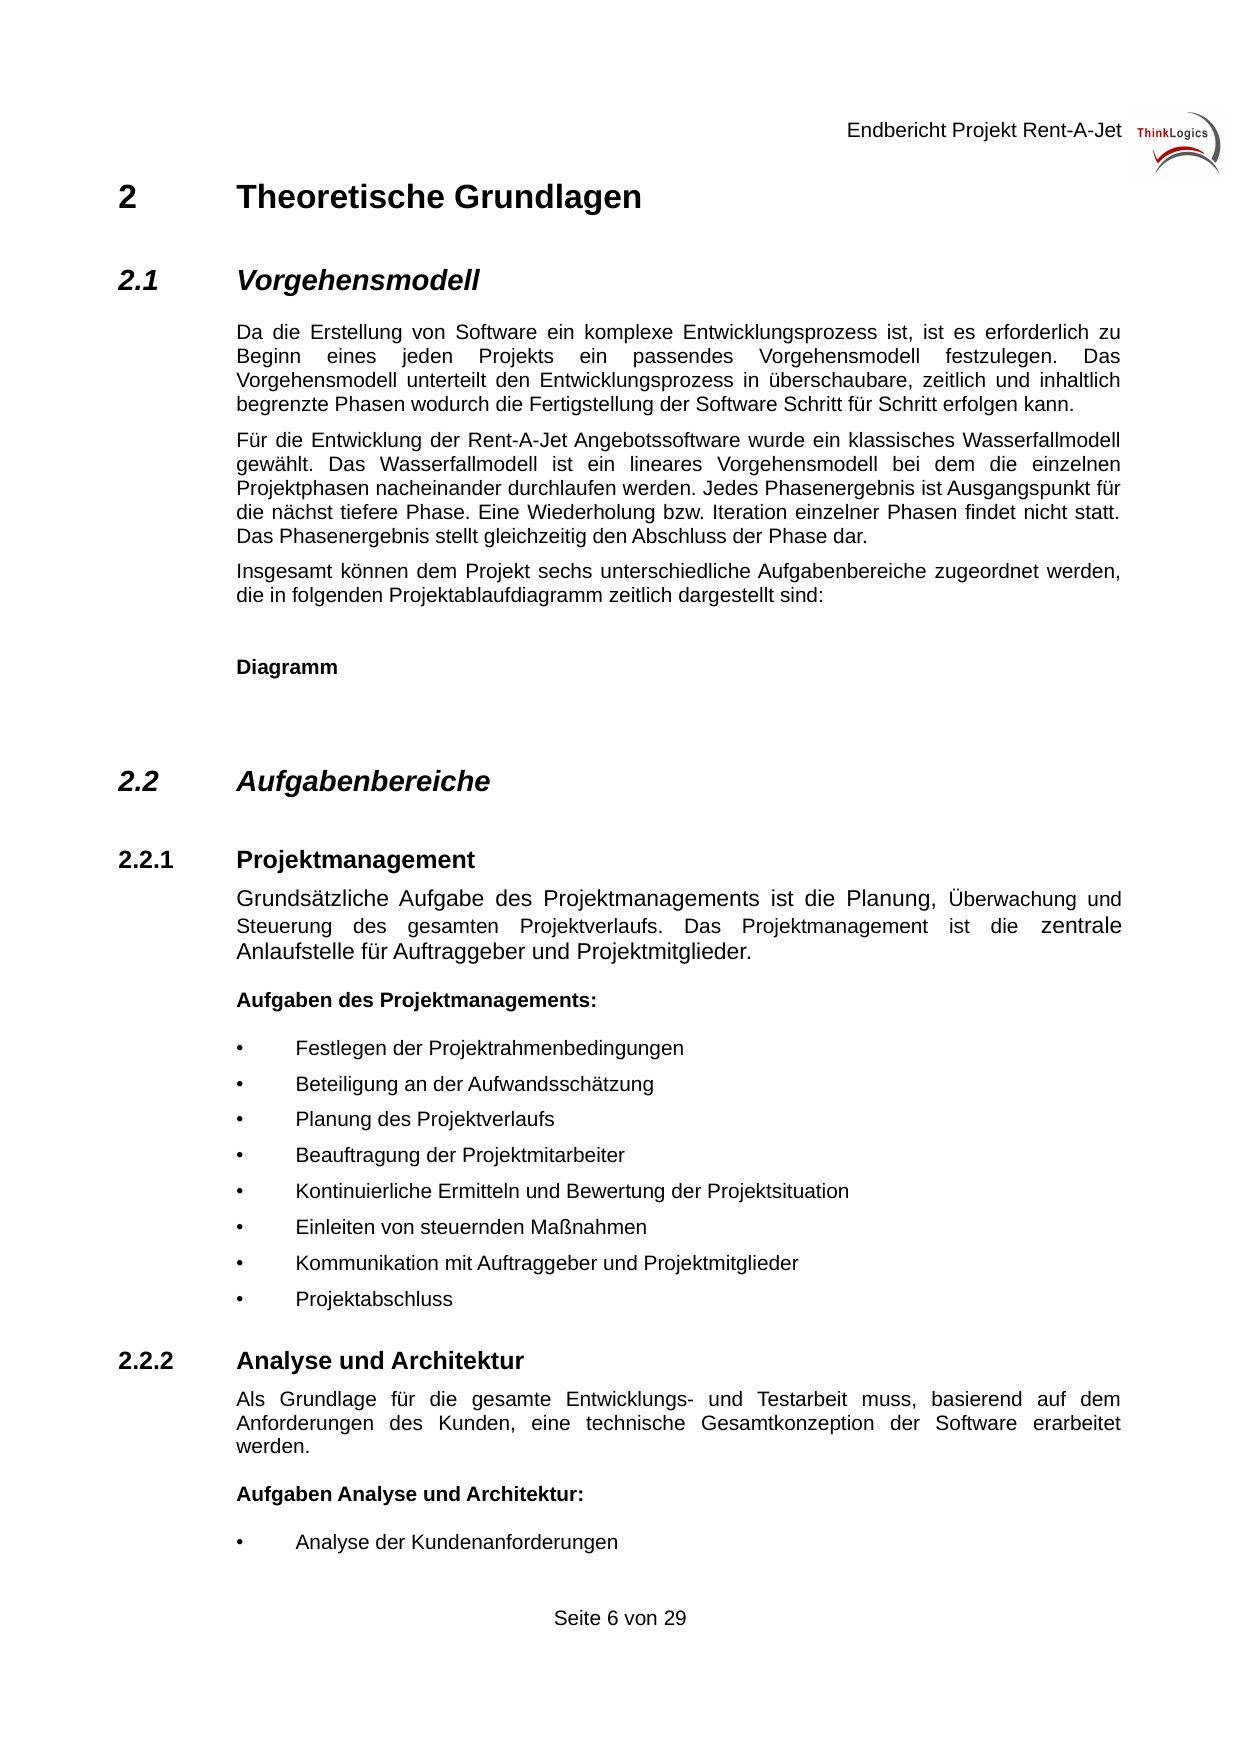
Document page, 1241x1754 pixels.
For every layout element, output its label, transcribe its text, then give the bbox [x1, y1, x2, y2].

text Aufgaben Analyse und Architektur: [236, 1482, 1122, 1506]
picture [1130, 107, 1230, 178]
list Beteiligung an der Aufwandsschätzung [236, 1071, 1122, 1096]
text Insgesamt können dem Projekt sechs unterschiedliche Aufgabenbereiche zugeordnet werden, die in folgenden Projektablaufdiagramm zeitlich dargestellt sind: [236, 559, 1122, 607]
list Analyse der Kundenanforderungen [236, 1529, 1122, 1553]
text Aufgaben des Projektmanagements: [236, 988, 1122, 1012]
text Als Grundlage für die gesamte Entwicklungs- und Testarbeit muss, basierend auf dem Anforderungen des Kunden, eine technische Gesamtkonzeption der Software erarbeitet werden. [236, 1386, 1122, 1458]
list Projektabschluss [236, 1286, 1122, 1311]
list Einleiten von steuernden Maßnahmen [236, 1215, 1122, 1239]
list Planung des Projektverlaufs [236, 1107, 1122, 1131]
text Da die Erstellung von Software ein komplexe Entwicklungsprozess ist, ist es erforderlich zu Beginn eines jeden Projekts ein passendes Vorgehensmodell festzulegen. Das Vorgehensmodell unterteilt den Entwicklungsprozess in überschaubare, zeitlich und inhaltlich begrenzte Phasen wodurch die Fertigstellung der Software Schritt für Schritt erfolgen kann. [236, 320, 1122, 416]
list Kommunikation mit Auftraggeber und Projektmitglieder [236, 1251, 1122, 1275]
text Für die Entwicklung der Rent-A-Jet Angebotssoftware wurde ein klassisches Wasserfallmodell gewählt. Das Wasserfallmodell ist ein lineares Vorgehensmodell bei dem die einzelnen Projektphasen nacheinander durchlaufen werden. Jedes Phasenergebnis ist Ausgangspunkt für die nächst tiefere Phase. Eine Wiederholung bzw. Iteration einzelner Phasen findet nicht statt. Das Phasenergebnis stellt gleichzeitig den Abschluss der Phase dar. [236, 428, 1122, 547]
list Beauftragung der Projektmitarbeiter [236, 1143, 1122, 1167]
subtitle Vorgehensmodell [118, 263, 1122, 297]
subtitle Theoretische Grundlagen [118, 177, 1122, 216]
subtitle Aufgabenbereiche [118, 764, 1122, 798]
subtitle Analyse und Architektur [118, 1346, 1122, 1375]
list Festlegen der Projektrahmenbedingungen [236, 1036, 1122, 1060]
text Diagramm [236, 655, 1122, 679]
list Kontinuierliche Ermitteln und Bewertung der Projektsituation [236, 1179, 1122, 1203]
text Grundsätzliche Aufgabe des Projektmanagements ist die Planung, Überwachung und Steuerung des gesamten Projektverlaufs. Das Projektmanagement ist die zentrale Anlaufstelle für Auftraggeber und Projektmitglieder. [236, 885, 1122, 964]
subtitle Projektmanagement [118, 845, 1122, 874]
